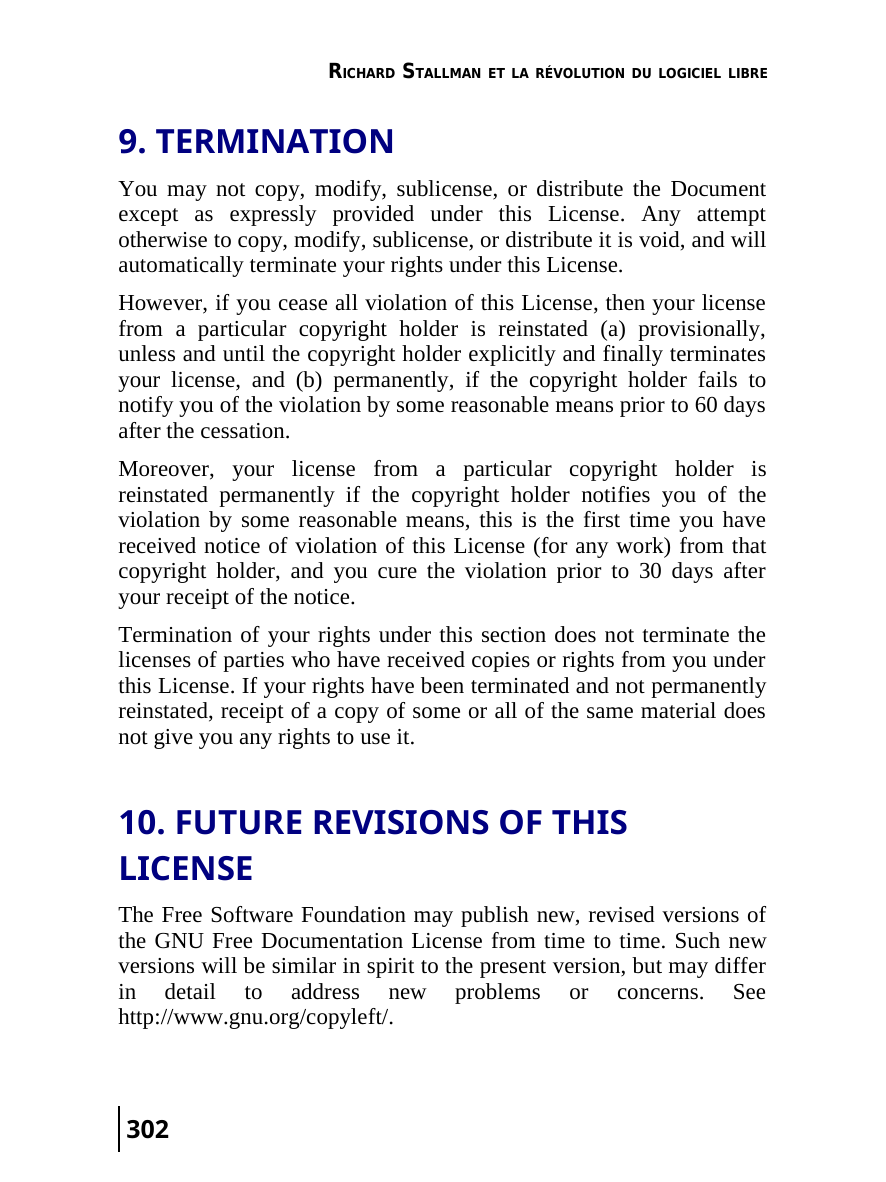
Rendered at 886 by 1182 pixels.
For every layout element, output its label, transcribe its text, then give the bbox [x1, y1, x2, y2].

text You may not copy, modify, sublicense, or distribute the Document except as expressly provided under this License. Any attempt otherwise to copy, modify, sublicense, or distribute it is void, and will automatically terminate your rights under this License. [118, 176, 768, 278]
text However, if you cease all violation of this License, then your license from a particular copyright holder is reinstated (a) provisionally, unless and until the copyright holder explicitly and finally terminates your license, and (b) permanently, if the copyright holder fails to notify you of the violation by some reasonable means prior to 60 days after the cessation. [118, 290, 768, 443]
subtitle 9. TERMINATION [118, 118, 768, 163]
text The Free Software Foundation may publish new, revised versions of the GNU Free Documentation License from time to time. Such new versions will be similar in spirit to the present version, but may differ in detail to address new problems or concerns. See http://www.gnu.org/copyleft/. [118, 902, 768, 1030]
text Moreover, your license from a particular copyright holder is reinstated permanently if the copyright holder notifies you of the violation by some reasonable means, this is the first time you have received notice of violation of this License (for any work) from that copyright holder, and you cure the violation prior to 30 days after your receipt of the notice. [118, 456, 768, 609]
text Termination of your rights under this section does not terminate the licenses of parties who have received copies or rights from you under this License. If your rights have been terminated and not permanently reinstated, receipt of a copy of some or all of the same material does not give you any rights to use it. [118, 622, 768, 749]
subtitle 10. FUTURE REVISIONS OF THIS LICENSE [118, 799, 768, 889]
